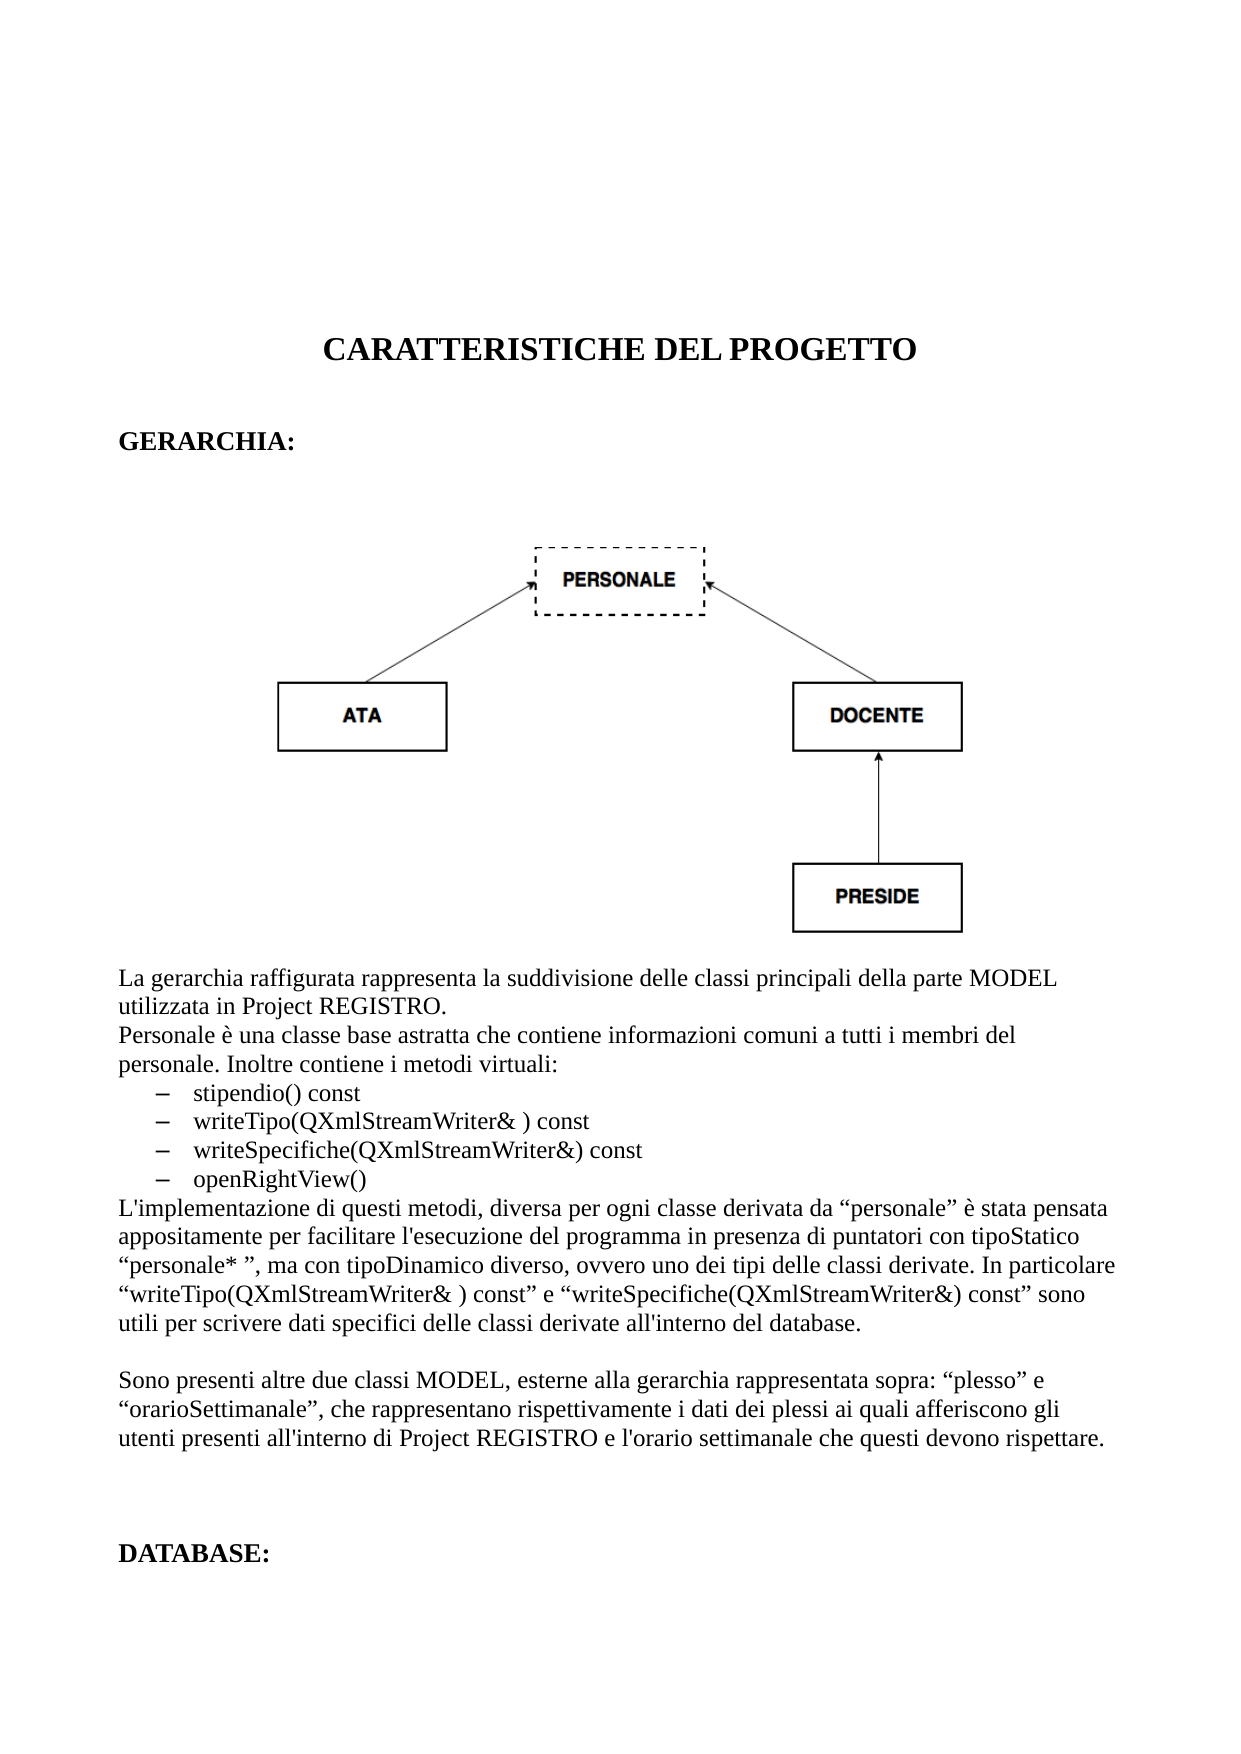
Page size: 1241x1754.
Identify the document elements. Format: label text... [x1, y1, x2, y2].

text GERARCHIA: [118, 425, 1122, 456]
text Sono presenti altre due classi MODEL, esterne alla gerarchia rappresentata sopra: “plesso” e “orarioSettimanale”, che rappresentano rispettivamente i dati dei plessi ai quali afferiscono gli utenti presenti all'interno di Project REGISTRO e l'orario settimanale che questi devono rispettare. [118, 1365, 1122, 1451]
text L'implementazione di questi metodi, diversa per ogni classe derivata da “personale” è stata pensata appositamente per facilitare l'esecuzione del programma in presenza di puntatori con tipoStatico “personale* ”, ma con tipoDinamico diverso, ovvero uno dei tipi delle classi derivate. In particolare “writeTipo(QXmlStreamWriter& ) const” e “writeSpecifiche(QXmlStreamWriter&) const” sono utili per scrivere dati specifici delle classi derivate all'interno del database. [118, 1193, 1122, 1336]
list writeSpecifiche(QXmlStreamWriter&) const [156, 1135, 1122, 1164]
list stipendio() const [156, 1078, 1122, 1106]
list openRightView() [156, 1164, 1122, 1193]
picture [277, 547, 964, 934]
text CARATTERISTICHE DEL PROGETTO [118, 329, 1122, 367]
list writeTipo(QXmlStreamWriter& ) const [156, 1106, 1122, 1135]
text La gerarchia raffigurata rappresenta la suddivisione delle classi principali della parte MODEL utilizzata in Project REGISTRO. [118, 963, 1122, 1020]
text DATABASE: [118, 1538, 1122, 1569]
text Personale è una classe base astratta che contiene informazioni comuni a tutti i membri del personale. Inoltre contiene i metodi virtuali: [118, 1020, 1122, 1078]
